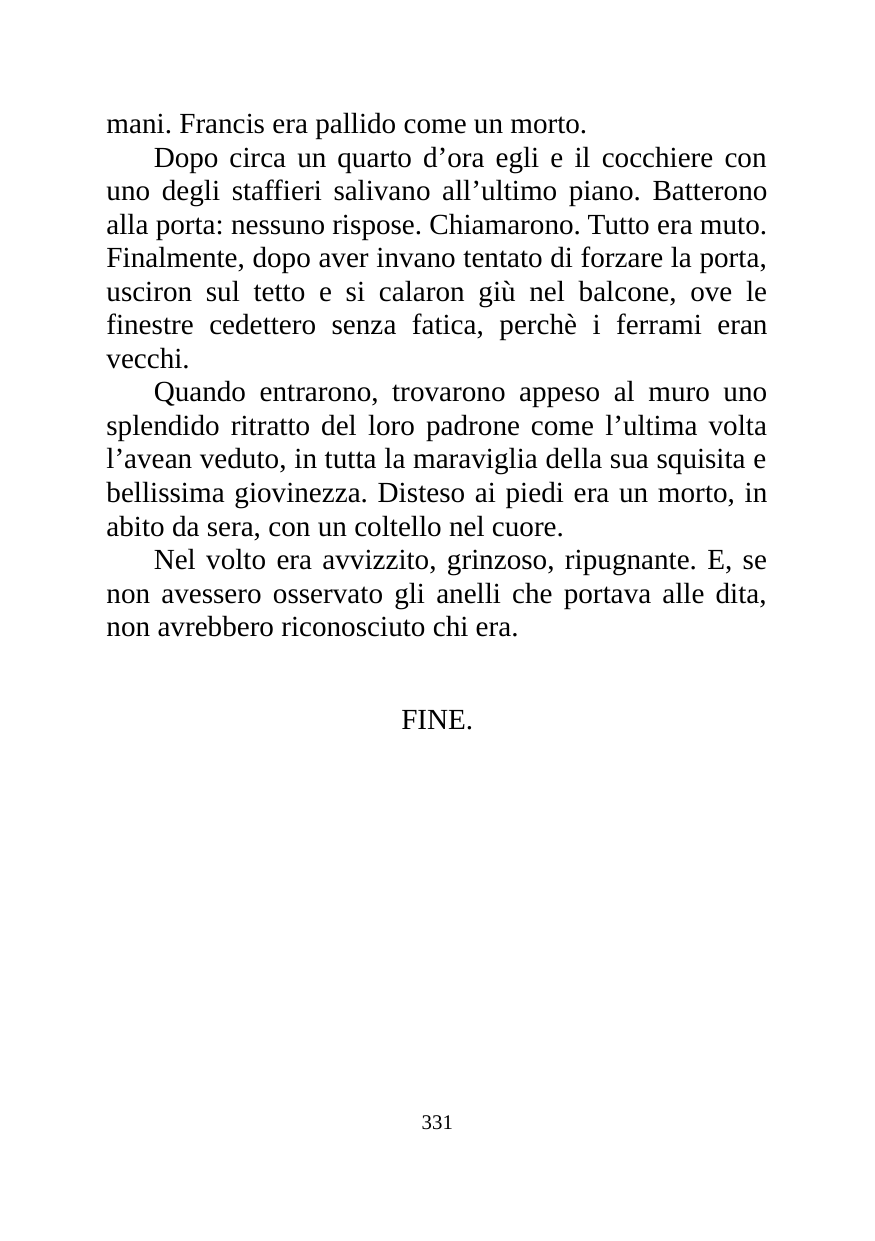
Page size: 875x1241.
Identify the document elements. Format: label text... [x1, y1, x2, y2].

text mani. Francis era pallido come un morto. [106, 106, 768, 140]
text Nel volto era avvizzito, grinzoso, ripugnante. E, se non avessero osservato gli anelli che portava alle dita, non avrebbero riconosciuto chi era. [106, 542, 768, 643]
text Quando entrarono, trovarono appeso al muro uno splendido ritratto del loro padrone come l’ultima volta l’avean veduto, in tutta la maraviglia della sua squisita e bellissima giovinezza. Disteso ai piedi era un morto, in abito da sera, con un coltello nel cuore. [106, 374, 768, 542]
text Dopo circa un quarto d’ora egli e il cocchiere con uno degli staffieri salivano all’ultimo piano. Batterono alla porta: nessuno rispose. Chiamarono. Tutto era muto. Finalmente, dopo aver invano tentato di forzare la porta, usciron sul tetto e si calaron giù nel balcone, ove le finestre cedettero senza fatica, perchè i ferrami eran vecchi. [106, 140, 768, 374]
text FINE. [106, 702, 768, 736]
